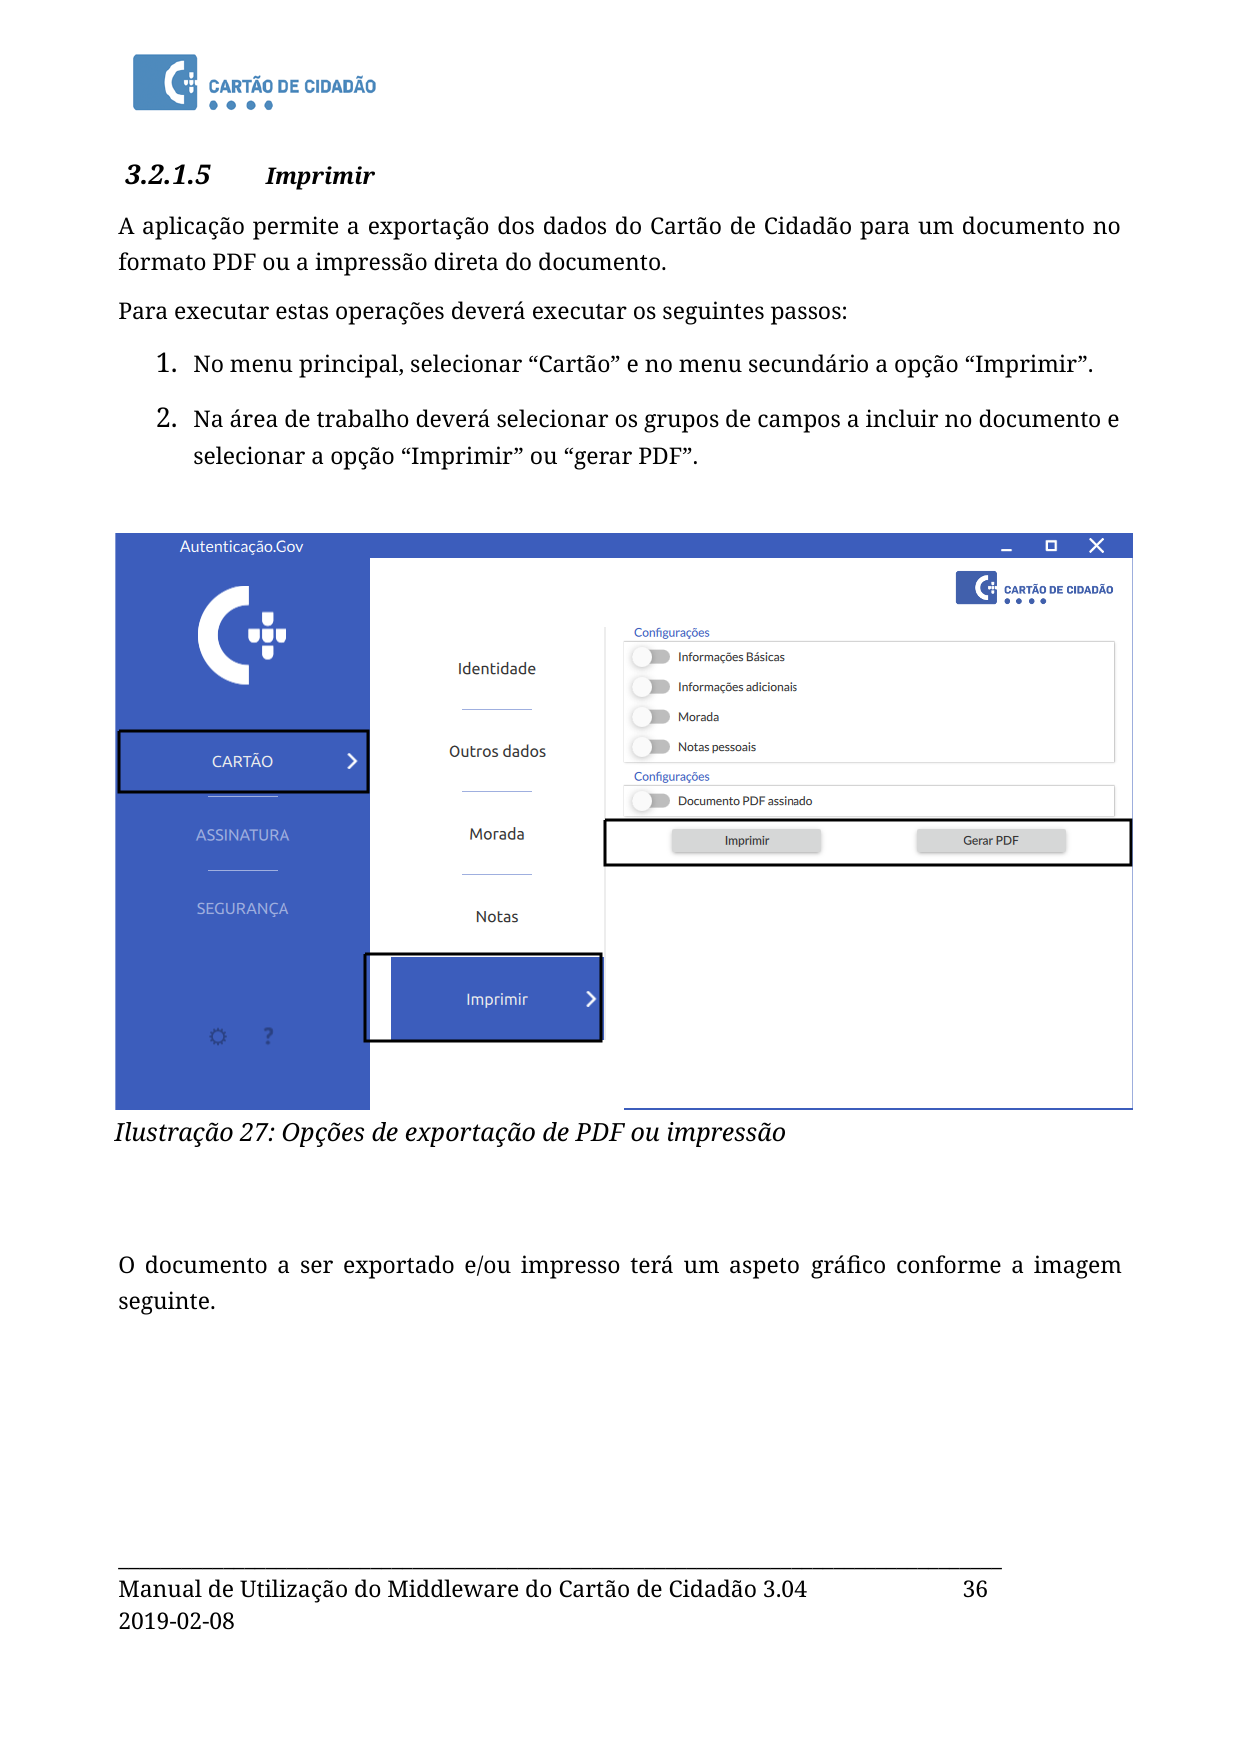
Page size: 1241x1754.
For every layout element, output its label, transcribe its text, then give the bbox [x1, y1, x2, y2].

list Ilustração 27: Opções de exportação de PDF ou impressão [114, 1110, 1134, 1149]
subtitle Imprimir [118, 155, 1122, 192]
list No menu principal, selecionar “Cartão” e no menu secundário a opção “Imprimir”. [156, 343, 1122, 380]
list Na área de trabalho deverá selecionar os grupos de campos a incluir no documento e selecionar a opção “Imprimir” ou “gerar PDF”. [156, 398, 1122, 471]
picture [115, 533, 1133, 1110]
text A aplicação permite a exportação dos dados do Cartão de Cidadão para um documento no formato PDF ou a impressão direta do documento. [118, 210, 1122, 277]
list O documento a ser exportado e/ou impresso terá um aspeto gráfico conforme a imagem seguinte. [118, 1249, 1122, 1316]
picture [130, 47, 423, 118]
text Para executar estas operações deverá executar os seguintes passos: [118, 295, 1122, 326]
